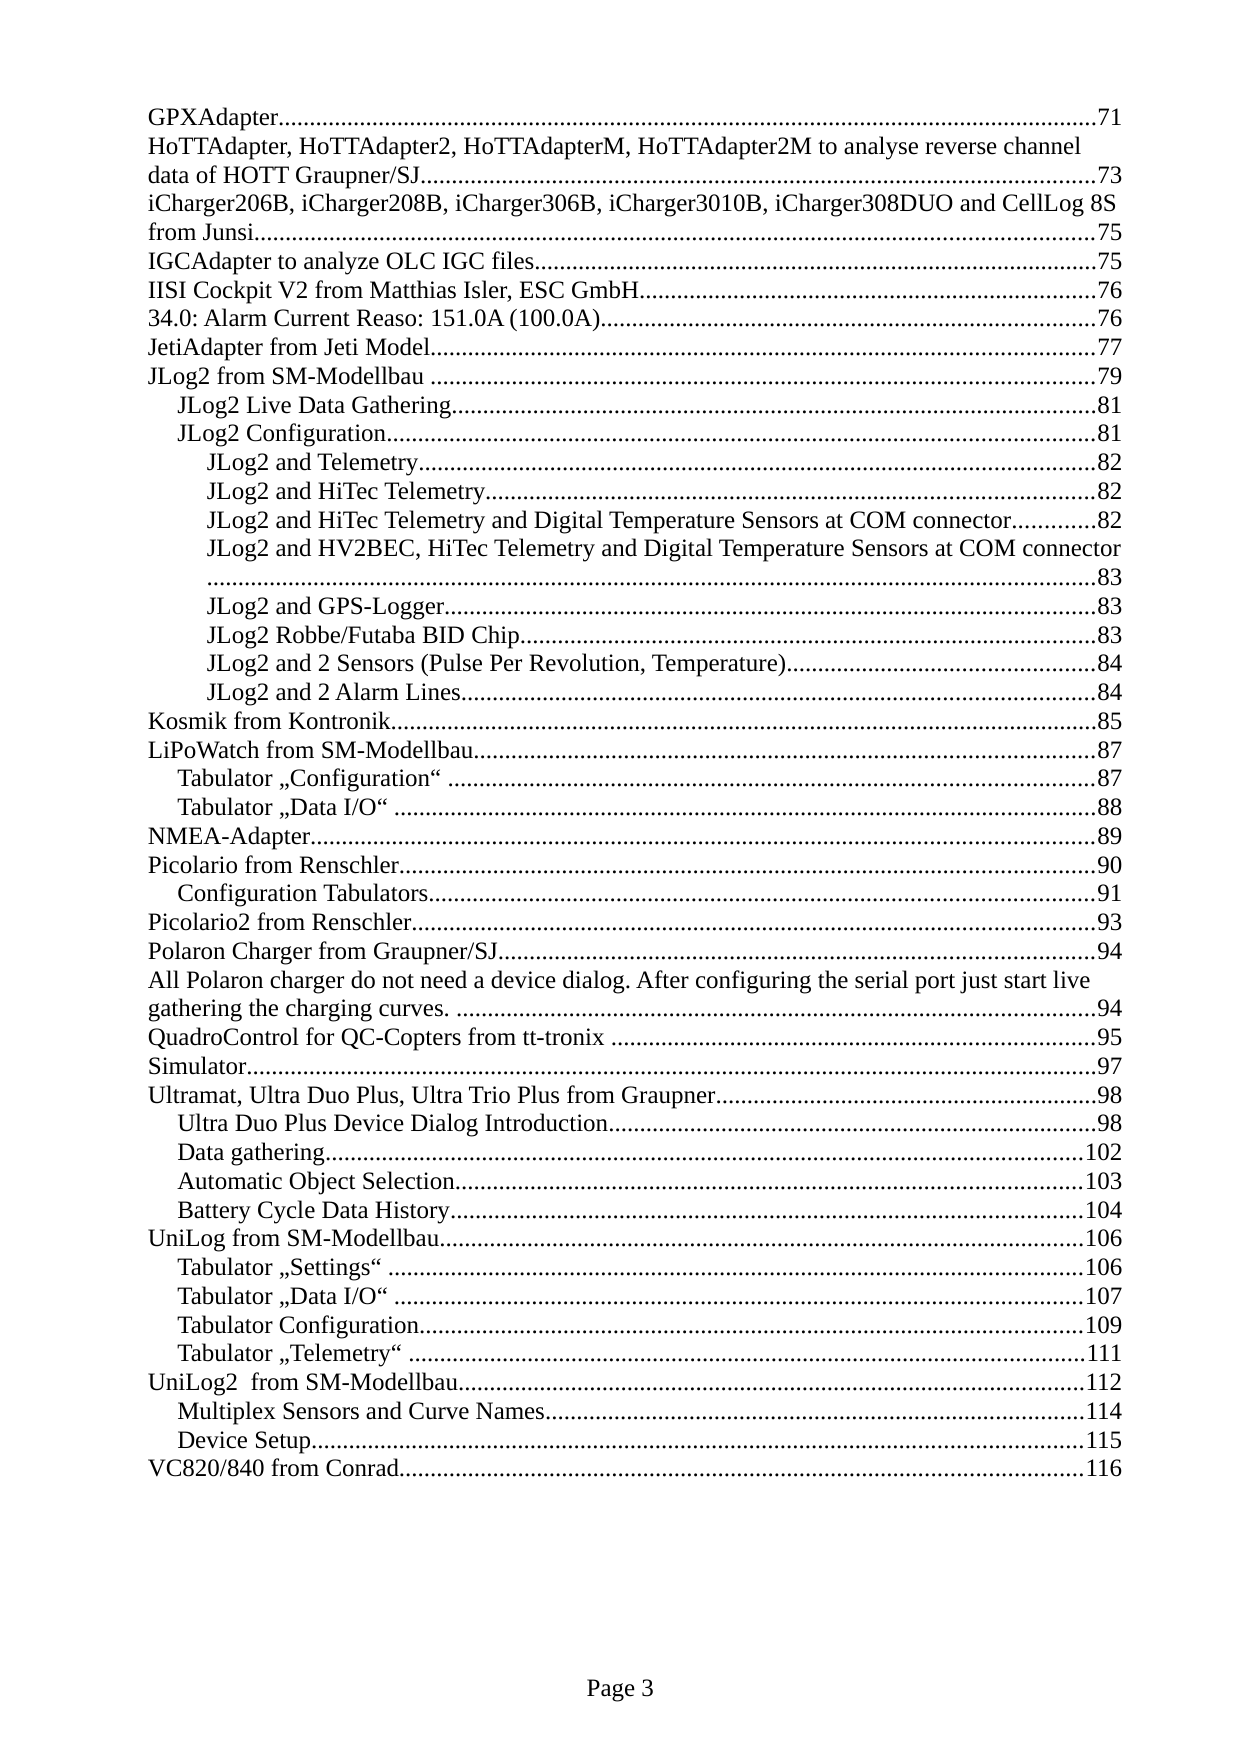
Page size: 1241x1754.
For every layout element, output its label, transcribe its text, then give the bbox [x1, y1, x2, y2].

text JLog2 and Telemetry 82 [207, 447, 1122, 476]
text JLog2 and HV2BEC, HiTec Telemetry and Digital Temperature Sensors at COM connector 83 [207, 533, 1122, 591]
text Kosmik from Kontronik 85 [148, 706, 1122, 735]
text 34.0: Alarm Current Reaso: 151.0A (100.0A) 76 [148, 303, 1122, 332]
text LiPoWatch from SM-Modellbau 87 [148, 735, 1122, 763]
text VC820/840 from Conrad 116 [148, 1453, 1122, 1482]
text UniLog from SM-Modellbau 106 [148, 1223, 1122, 1252]
text Device Setup 115 [177, 1425, 1122, 1453]
text JLog2 Configuration 81 [177, 418, 1122, 447]
text All Polaron charger do not need a device dialog. After configuring the serial port just start live gathering the charging curves. 94 [148, 965, 1122, 1022]
text Tabulator „Data I/O“ 88 [177, 792, 1122, 821]
text Tabulator „Data I/O“ 107 [177, 1281, 1122, 1310]
text Ultra Duo Plus Device Dialog Introduction 98 [177, 1108, 1122, 1137]
text JetiAdapter from Jeti Model 77 [148, 332, 1122, 361]
text Picolario2 from Renschler 93 [148, 907, 1122, 936]
text Tabulator „Configuration“ 87 [177, 763, 1122, 792]
text HoTTAdapter, HoTTAdapter2, HoTTAdapterM, HoTTAdapter2M to analyse reverse channel data of HOTT Graupner/SJ 73 [148, 131, 1122, 188]
text IISI Cockpit V2 from Matthias Isler, ESC GmbH 76 [148, 275, 1122, 303]
text JLog2 and 2 Sensors (Pulse Per Revolution, Temperature) 84 [207, 648, 1122, 677]
text IGCAdapter to analyze OLC IGC files 75 [148, 246, 1122, 275]
text Automatic Object Selection 103 [177, 1166, 1122, 1195]
text Configuration Tabulators 91 [177, 878, 1122, 907]
text GPXAdapter 71 [148, 102, 1122, 131]
text JLog2 Live Data Gathering 81 [177, 390, 1122, 418]
text Tabulator „Settings“ 106 [177, 1252, 1122, 1281]
text Battery Cycle Data History 104 [177, 1195, 1122, 1223]
text Multiplex Sensors and Curve Names 114 [177, 1396, 1122, 1425]
text JLog2 from SM-Modellbau 79 [148, 361, 1122, 390]
text QuadroControl for QC-Copters from tt-tronix 95 [148, 1022, 1122, 1051]
text Tabulator „Telemetry“ 111 [177, 1338, 1122, 1367]
text Ultramat, Ultra Duo Plus, Ultra Trio Plus from Graupner 98 [148, 1080, 1122, 1108]
text UniLog2 from SM-Modellbau 112 [148, 1367, 1122, 1396]
text Polaron Charger from Graupner/SJ 94 [148, 936, 1122, 965]
text Picolario from Renschler 90 [148, 850, 1122, 878]
text NMEA-Adapter 89 [148, 821, 1122, 850]
text Tabulator Configuration 109 [177, 1310, 1122, 1338]
text JLog2 and HiTec Telemetry 82 [207, 476, 1122, 505]
text JLog2 and 2 Alarm Lines 84 [207, 677, 1122, 706]
text JLog2 and GPS-Logger 83 [207, 591, 1122, 620]
text iCharger206B, iCharger208B, iCharger306B, iCharger3010B, iCharger308DUO and CellLog 8S from Junsi 75 [148, 188, 1122, 246]
text JLog2 Robbe/Futaba BID Chip 83 [207, 620, 1122, 648]
text Simulator 97 [148, 1051, 1122, 1080]
text JLog2 and HiTec Telemetry and Digital Temperature Sensors at COM connector 82 [207, 505, 1122, 533]
text Data gathering 102 [177, 1137, 1122, 1166]
